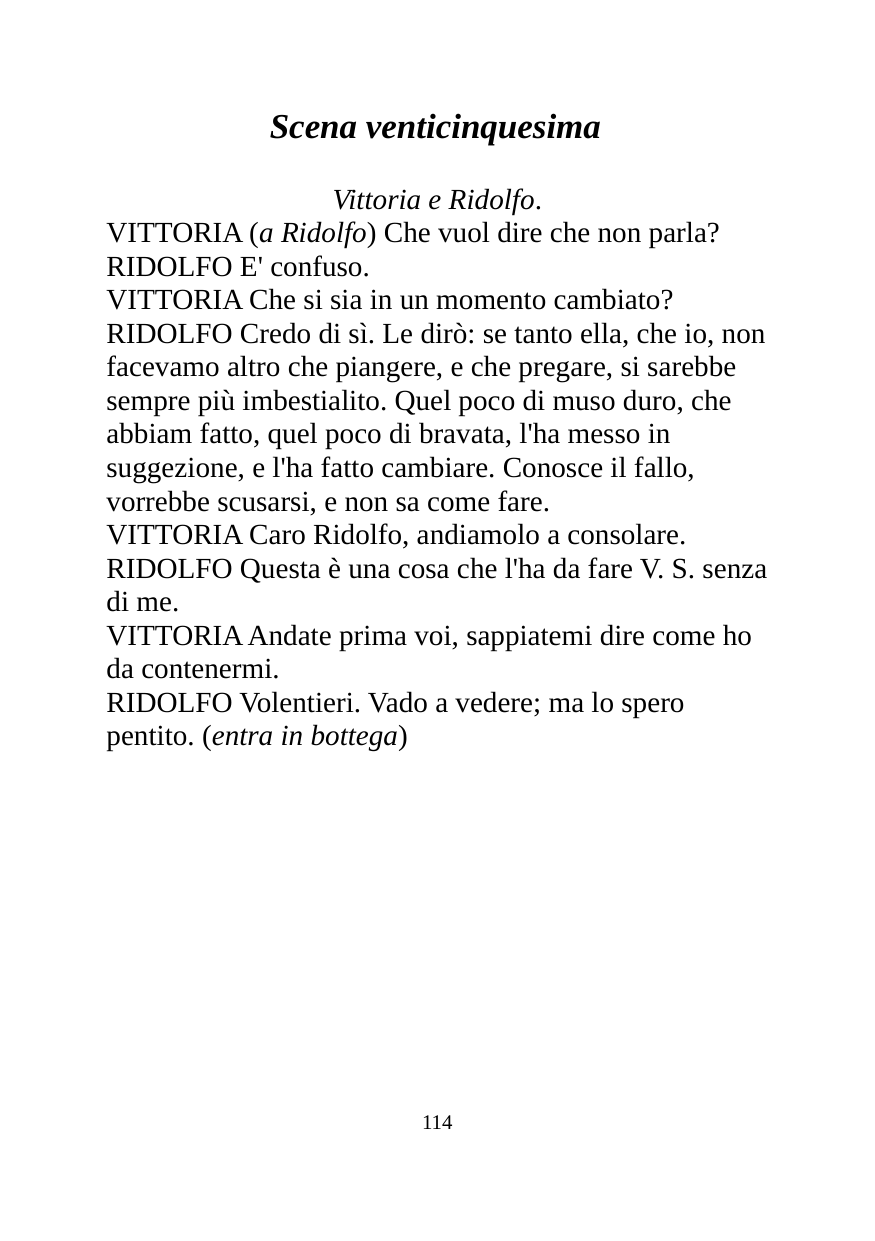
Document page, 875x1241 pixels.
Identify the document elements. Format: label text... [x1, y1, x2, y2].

text VITTORIA Che si sia in un momento cambiato? [106, 282, 768, 316]
subtitle Scena venticinquesima [106, 106, 768, 146]
text Vittoria e Ridolfo. [106, 182, 768, 215]
text RIDOLFO Credo di sì. Le dirò: se tanto ella, che io, non facevamo altro che piangere, e che pregare, si sarebbe sempre più imbestialito. Quel poco di muso duro, che abbiam fatto, quel poco di bravata, l'ha messo in suggezione, e l'ha fatto cambiare. Conosce il fallo, vorrebbe scusarsi, e non sa come fare. [106, 316, 768, 517]
text VITTORIA Caro Ridolfo, andiamolo a consolare. [106, 517, 768, 551]
text RIDOLFO E' confuso. [106, 249, 768, 282]
text VITTORIA Andate prima voi, sappiatemi dire come ho da contenermi. [106, 618, 768, 685]
text RIDOLFO Questa è una cosa che l'ha da fare V. S. senza di me. [106, 551, 768, 618]
text RIDOLFO Volentieri. Vado a vedere; ma lo spero pentito. (entra in bottega) [106, 685, 768, 752]
text VITTORIA (a Ridolfo) Che vuol dire che non parla? [106, 215, 768, 249]
